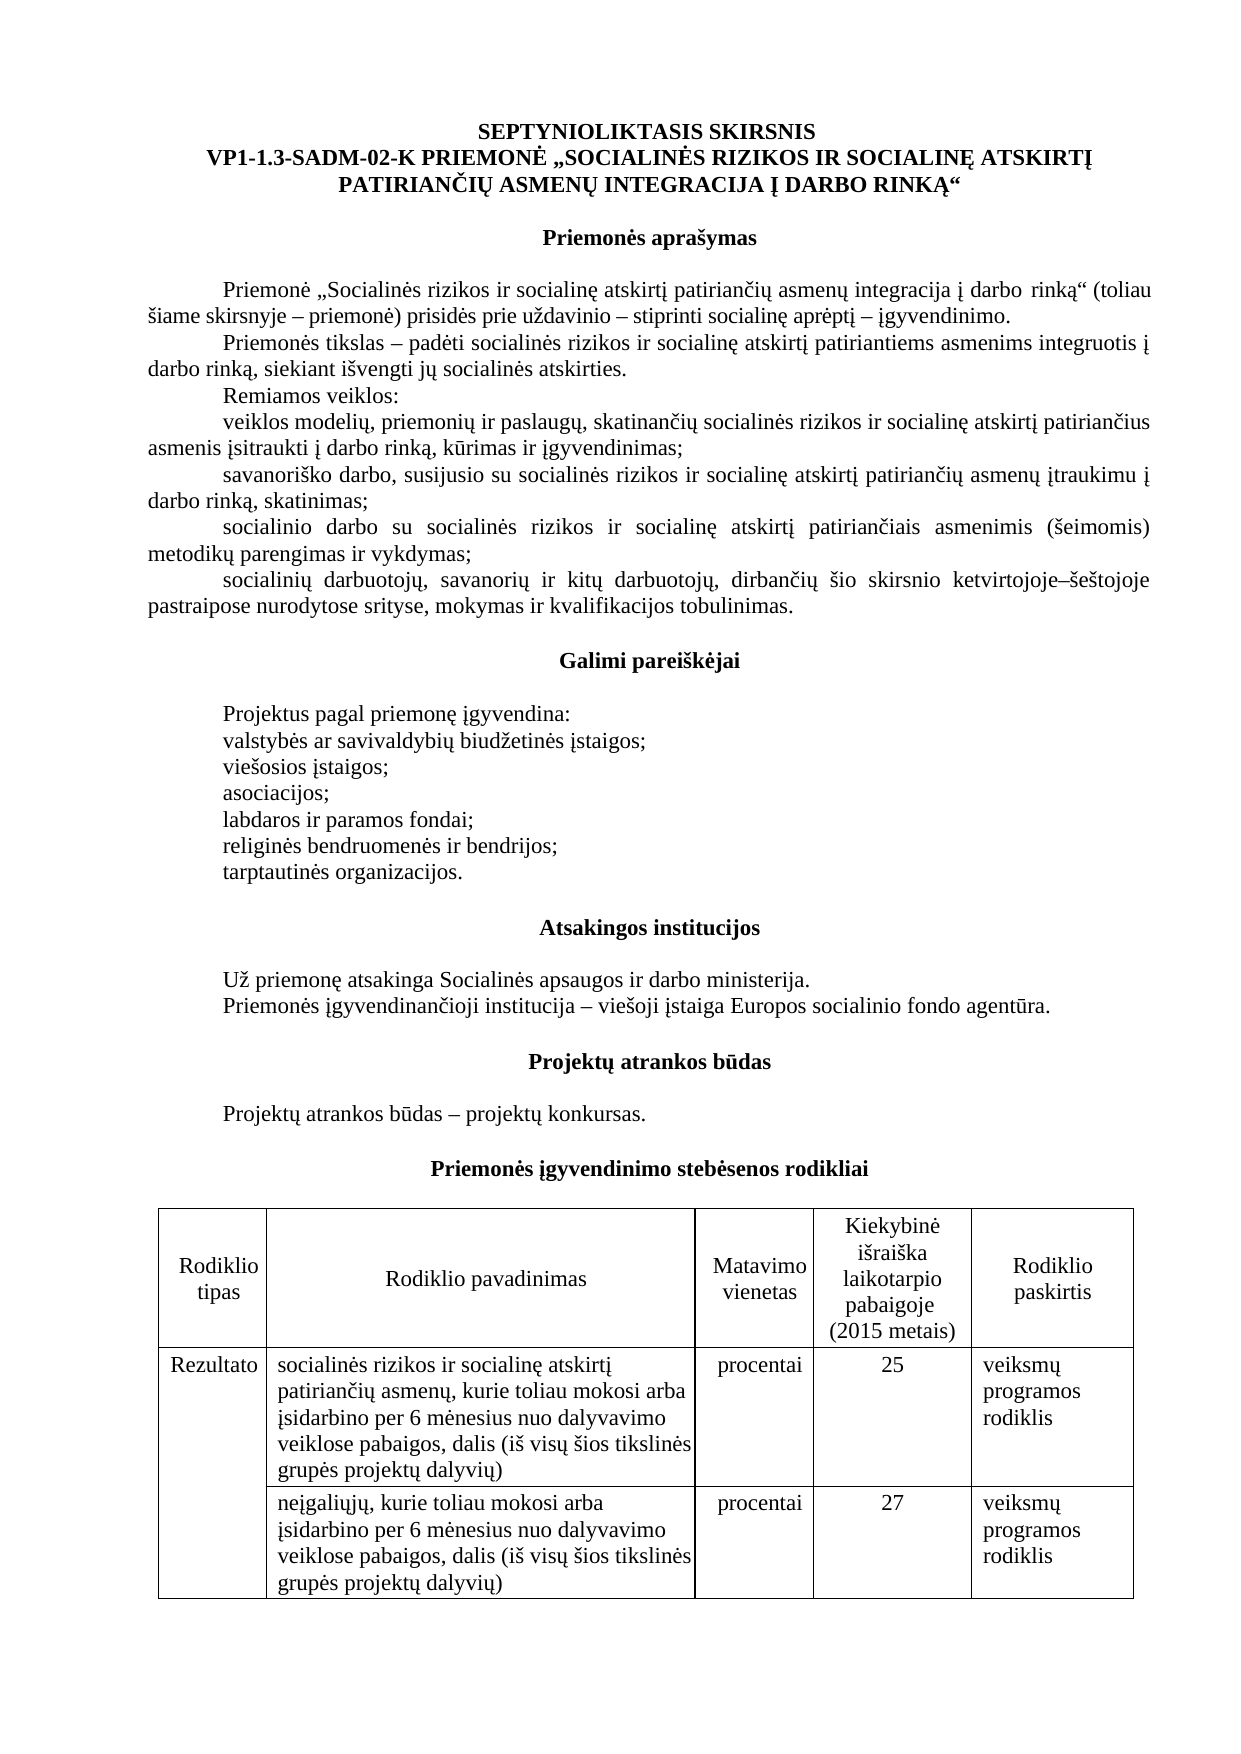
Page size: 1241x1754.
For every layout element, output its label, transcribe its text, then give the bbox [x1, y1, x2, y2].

table_cell 27 [814, 1487, 971, 1598]
text Atsakingos institucijos [148, 913, 1152, 940]
text religinės bendruomenės ir bendrijos; [148, 832, 1152, 858]
text socialinio darbo su socialinės rizikos ir socialinę atskirtį patiriančiais asmenimis (šeimomis) metodikų parengimas ir vykdymas; [148, 513, 1152, 566]
table_header Rodiklio pavadinimas [267, 1209, 694, 1347]
text socialinių darbuotojų, savanorių ir kitų darbuotojų, dirbančių šio skirsnio ketvirtojoje–šeštojoje pastraipose nurodytose srityse, mokymas ir kvalifikacijos tobulinimas. [148, 566, 1152, 619]
text Priemonės įgyvendinimo stebėsenos rodikliai [148, 1156, 1152, 1182]
table_cell procentai [696, 1487, 813, 1598]
text Priemonės aprašymas [148, 223, 1152, 250]
text Projektus pagal priemonę įgyvendina: [148, 700, 1152, 727]
text Galimi pareiškėjai [148, 648, 1152, 674]
table_cell 25 [814, 1348, 971, 1486]
text savanoriško darbo, susijusio su socialinės rizikos ir socialinę atskirtį patiriančių asmenų įtraukimu į darbo rinką, skatinimas; [148, 461, 1152, 513]
table_cell veiksmų programos rodiklis [972, 1348, 1133, 1486]
table_header Rodiklio paskirtis [972, 1209, 1133, 1347]
table_header Rodiklio tipas [159, 1209, 266, 1347]
table_cell procentai [696, 1348, 813, 1486]
text Priemonės tikslas – padėti socialinės rizikos ir socialinę atskirtį patiriantiems asmenims integruotis į darbo rinką, siekiant išvengti jų socialinės atskirties. [148, 329, 1152, 382]
text Priemonė „Socialinės rizikos ir socialinę atskirtį patiriančių asmenų integracija į darbo rinką“ (toliau šiame skirsnyje – priemonė) prisidės prie uždavinio – stiprinti socialinę aprėptį – įgyvendinimo. [148, 276, 1152, 329]
text VP1-1.3-SADM-02-K PRIEMONĖ „SOCIALINĖS RIZIKOS IR SOCIALINĘ ATSKIRTĮ PATIRIANČIŲ ASMENŲ INTEGRACIJA Į DARBO RINKĄ“ [148, 144, 1152, 197]
text veiklos modelių, priemonių ir paslaugų, skatinančių socialinės rizikos ir socialinę atskirtį patiriančius asmenis įsitraukti į darbo rinką, kūrimas ir įgyvendinimas; [148, 408, 1152, 461]
text viešosios įstaigos; [148, 753, 1152, 779]
text Už priemonę atsakinga Socialinės apsaugos ir darbo ministerija. [148, 966, 1152, 993]
table_cell socialinės rizikos ir socialinę atskirtį patiriančių asmenų, kurie toliau mokosi arba įsidarbino per 6 mėnesius nuo dalyvavimo veiklose pabaigos, dalis (iš visų šios tikslinės grupės projektų dalyvių) [267, 1348, 694, 1486]
table_header Kiekybinė išraiška laikotarpio pabaigoje (2015 metais) [814, 1209, 971, 1347]
text Projektų atrankos būdas – projektų konkursas. [148, 1100, 1152, 1127]
text SEPTYNIOLIKTASIS SKIRSNIS [148, 118, 1152, 144]
table_cell neįgaliųjų, kurie toliau mokosi arba įsidarbino per 6 mėnesius nuo dalyvavimo veiklose pabaigos, dalis (iš visų šios tikslinės grupės projektų dalyvių) [267, 1487, 694, 1598]
text Remiamos veiklos: [148, 382, 1152, 408]
table_cell veiksmų programos rodiklis [972, 1487, 1133, 1598]
text valstybės ar savivaldybių biudžetinės įstaigos; [148, 727, 1152, 753]
text tarptautinės organizacijos. [148, 858, 1152, 885]
text Priemonės įgyvendinančioji institucija – viešoji įstaiga Europos socialinio fondo agentūra. [148, 993, 1152, 1019]
text asociacijos; [148, 779, 1152, 806]
table_cell Rezultato [159, 1348, 266, 1598]
text labdaros ir paramos fondai; [148, 806, 1152, 832]
table_header Matavimo vienetas [696, 1209, 813, 1347]
text Projektų atrankos būdas [148, 1048, 1152, 1074]
